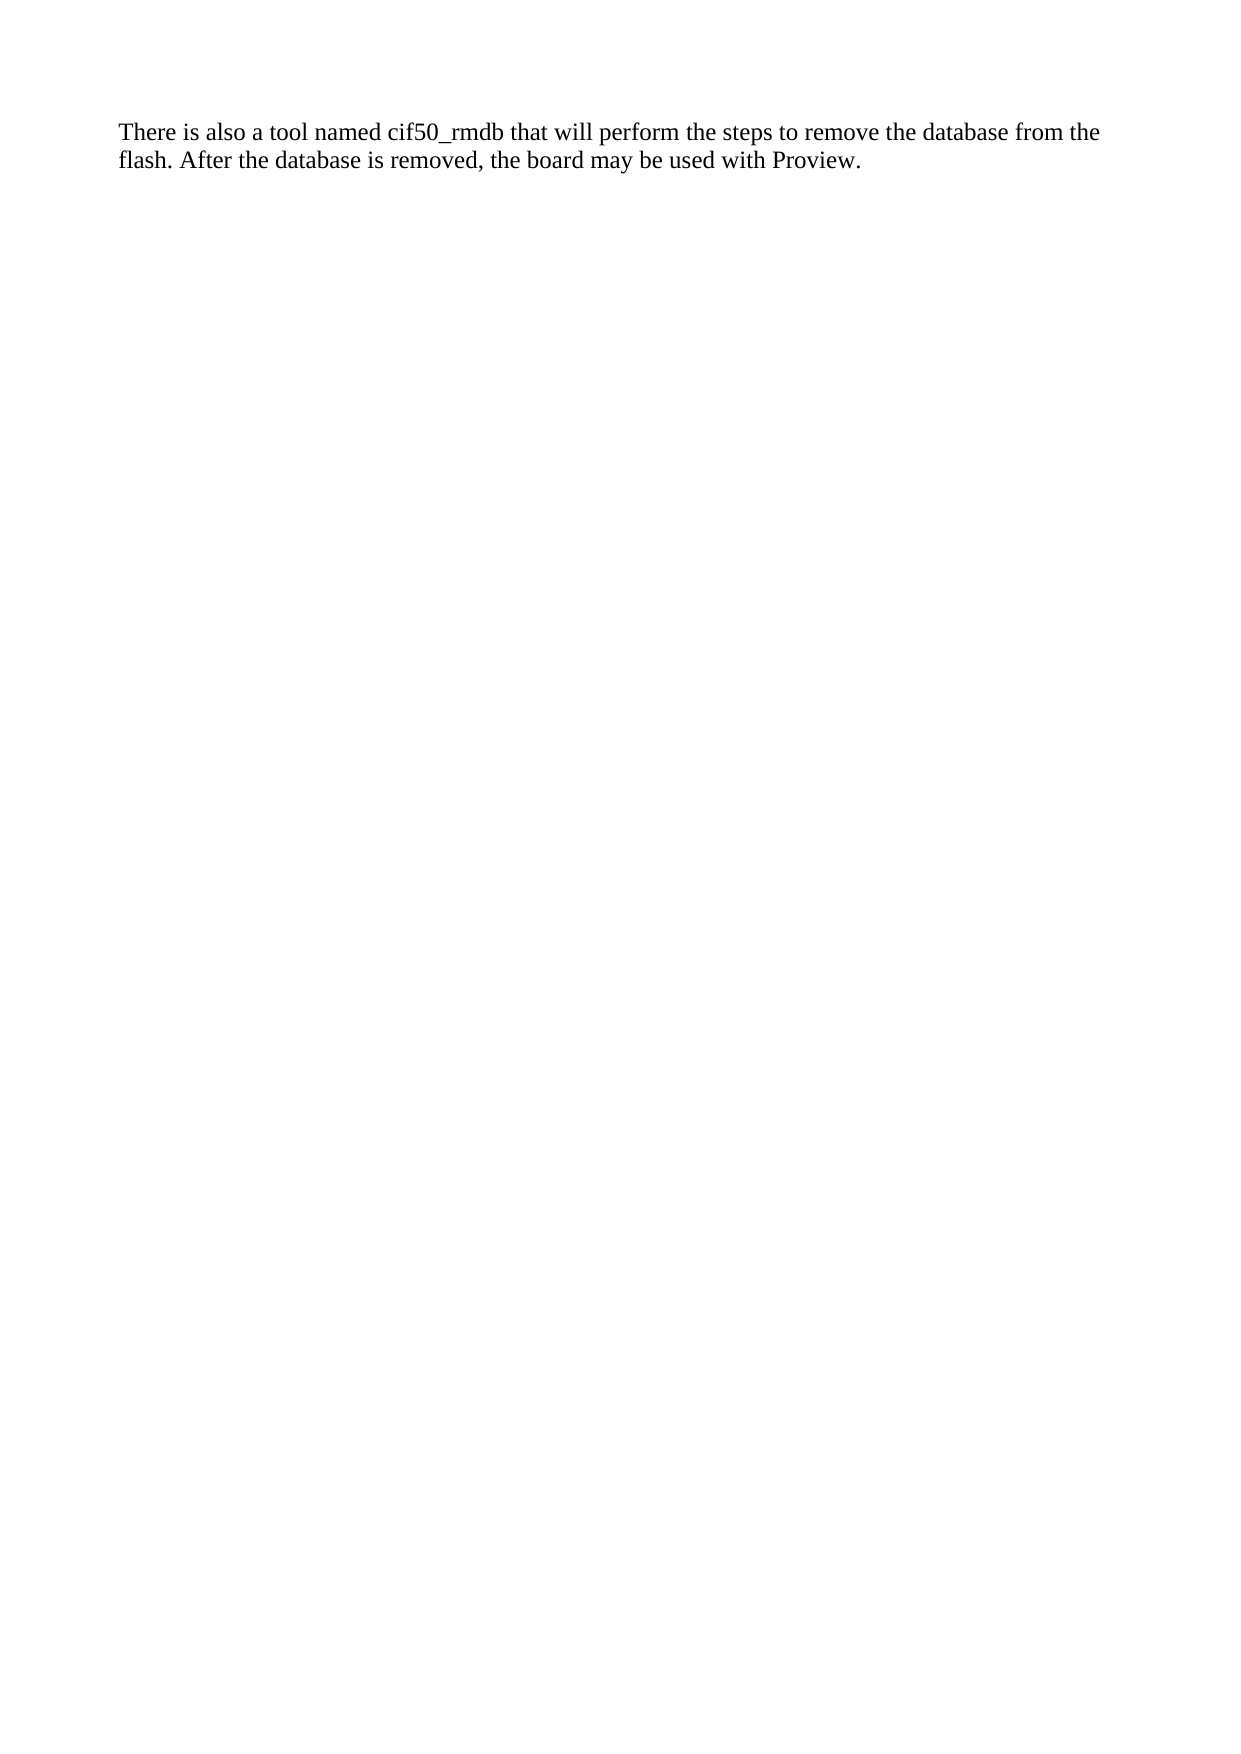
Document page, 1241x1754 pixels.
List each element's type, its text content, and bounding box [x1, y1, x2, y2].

text There is also a tool named cif50_rmdb that will perform the steps to remove the database from the flash. After the database is removed, the board may be used with Proview. [118, 118, 1122, 173]
